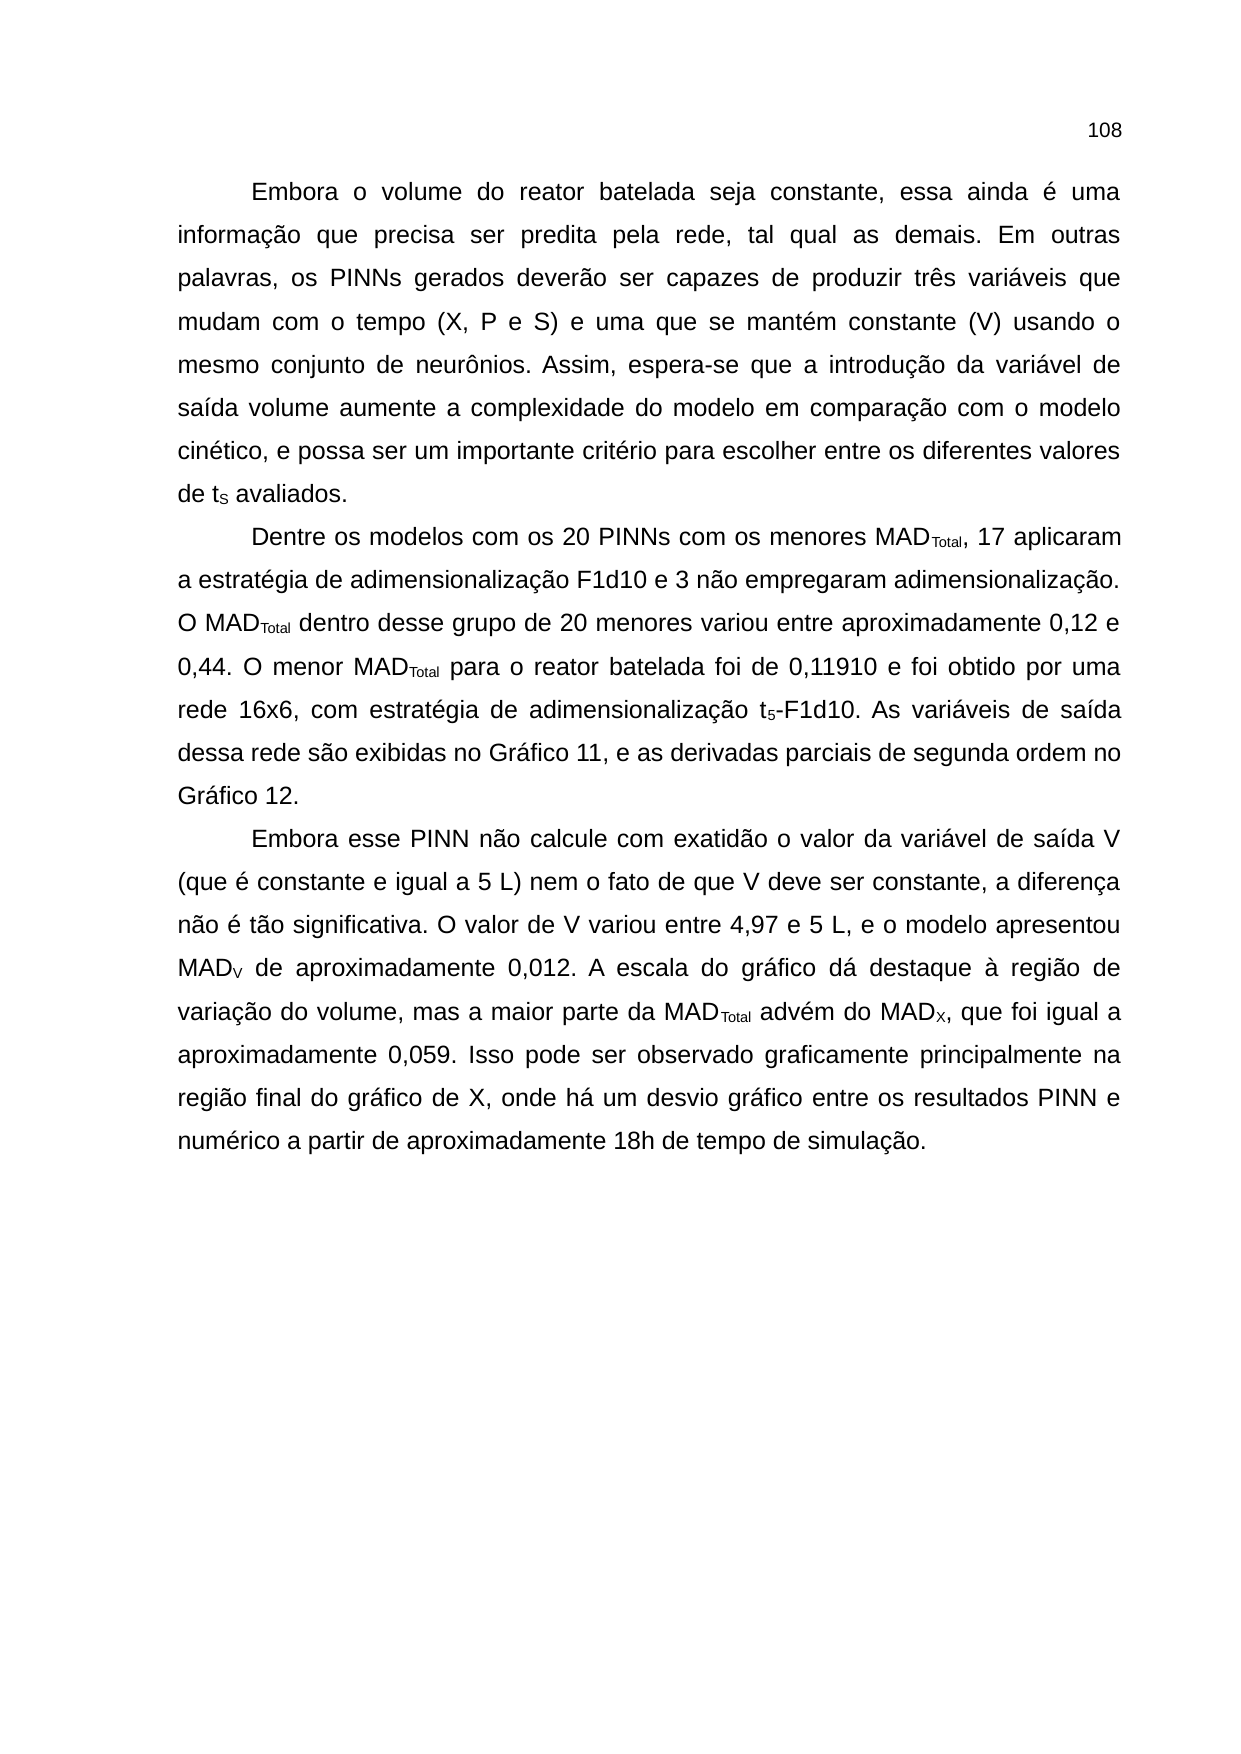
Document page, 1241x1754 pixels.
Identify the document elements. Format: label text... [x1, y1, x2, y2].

text Embora esse PINN não calcule com exatidão o valor da variável de saída V (que é constante e igual a 5 L) nem o fato de que V deve ser constante, a diferença não é tão significativa. O valor de V variou entre 4,97 e 5 L, e o modelo apresentou MADV de aproximadamente 0,012. A escala do gráfico dá destaque à região de variação do volume, mas a maior parte da MADTotal advém do MADX, que foi igual a aproximadamente 0,059. Isso pode ser observado graficamente principalmente na região final do gráfico de X, onde há um desvio gráfico entre os resultados PINN e numérico a partir de aproximadamente 18h de tempo de simulação. [177, 824, 1122, 1154]
text Dentre os modelos com os 20 PINNs com os menores MADTotal, 17 aplicaram a estratégia de adimensionalização F1d10 e 3 não empregaram adimensionalização. O MADTotal dentro desse grupo de 20 menores variou entre aproximadamente 0,12 e 0,44. O menor MADTotal para o reator batelada foi de 0,11910 e foi obtido por uma rede 16x6, com estratégia de adimensionalização t5-F1d10. As variáveis de saída dessa rede são exibidas no Gráfico 11, e as derivadas parciais de segunda ordem no Gráfico 12. [177, 522, 1122, 809]
text Embora o volume do reator batelada seja constante, essa ainda é uma informação que precisa ser predita pela rede, tal qual as demais. Em outras palavras, os PINNs gerados deverão ser capazes de produzir três variáveis que mudam com o tempo (X, P e S) e uma que se mantém constante (V) usando o mesmo conjunto de neurônios. Assim, espera-se que a introdução da variável de saída volume aumente a complexidade do modelo em comparação com o modelo cinético, e possa ser um importante critério para escolher entre os diferentes valores de tS avaliados. [177, 177, 1122, 508]
